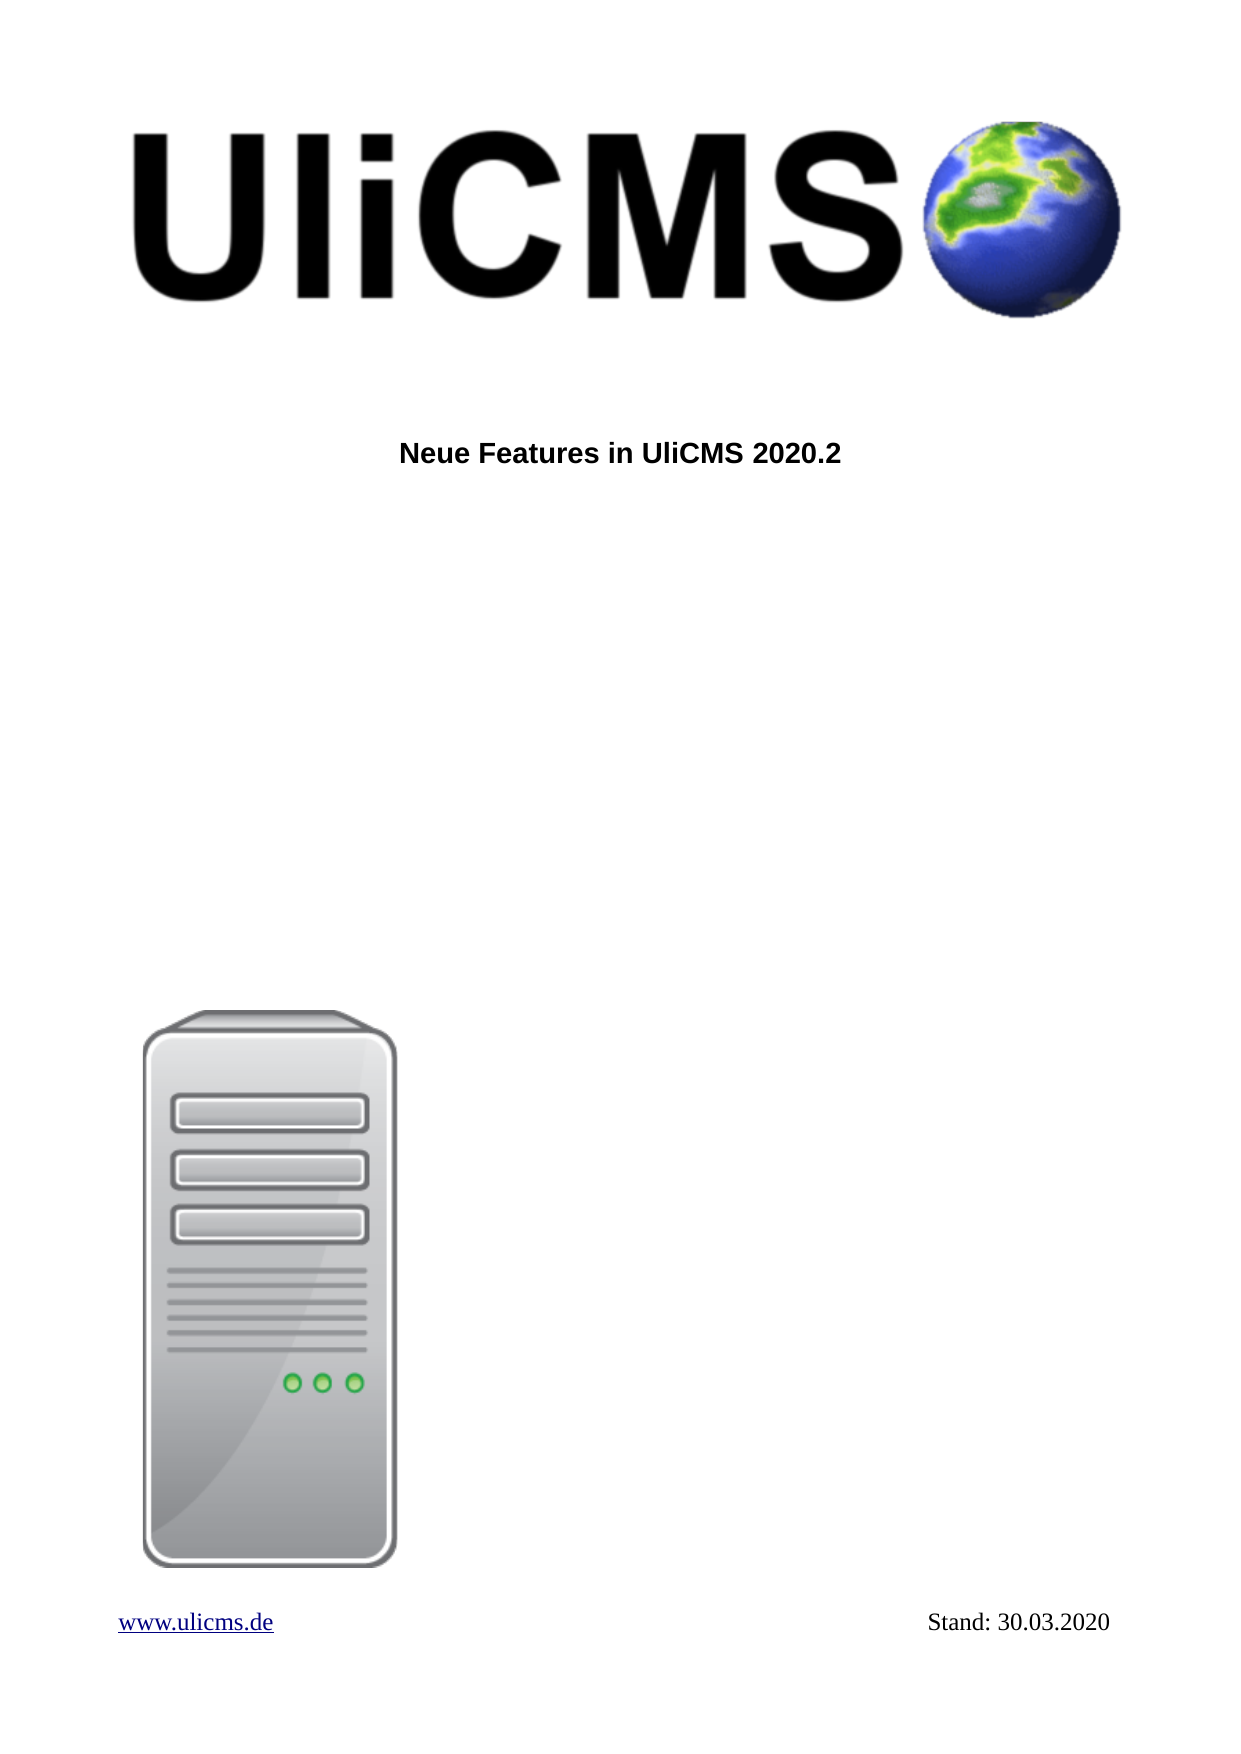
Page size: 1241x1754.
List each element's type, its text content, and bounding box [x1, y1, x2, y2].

picture [142, 1010, 398, 1568]
picture [118, 118, 1123, 326]
subtitle Neue Features in UliCMS 2020.2 [118, 436, 1122, 470]
